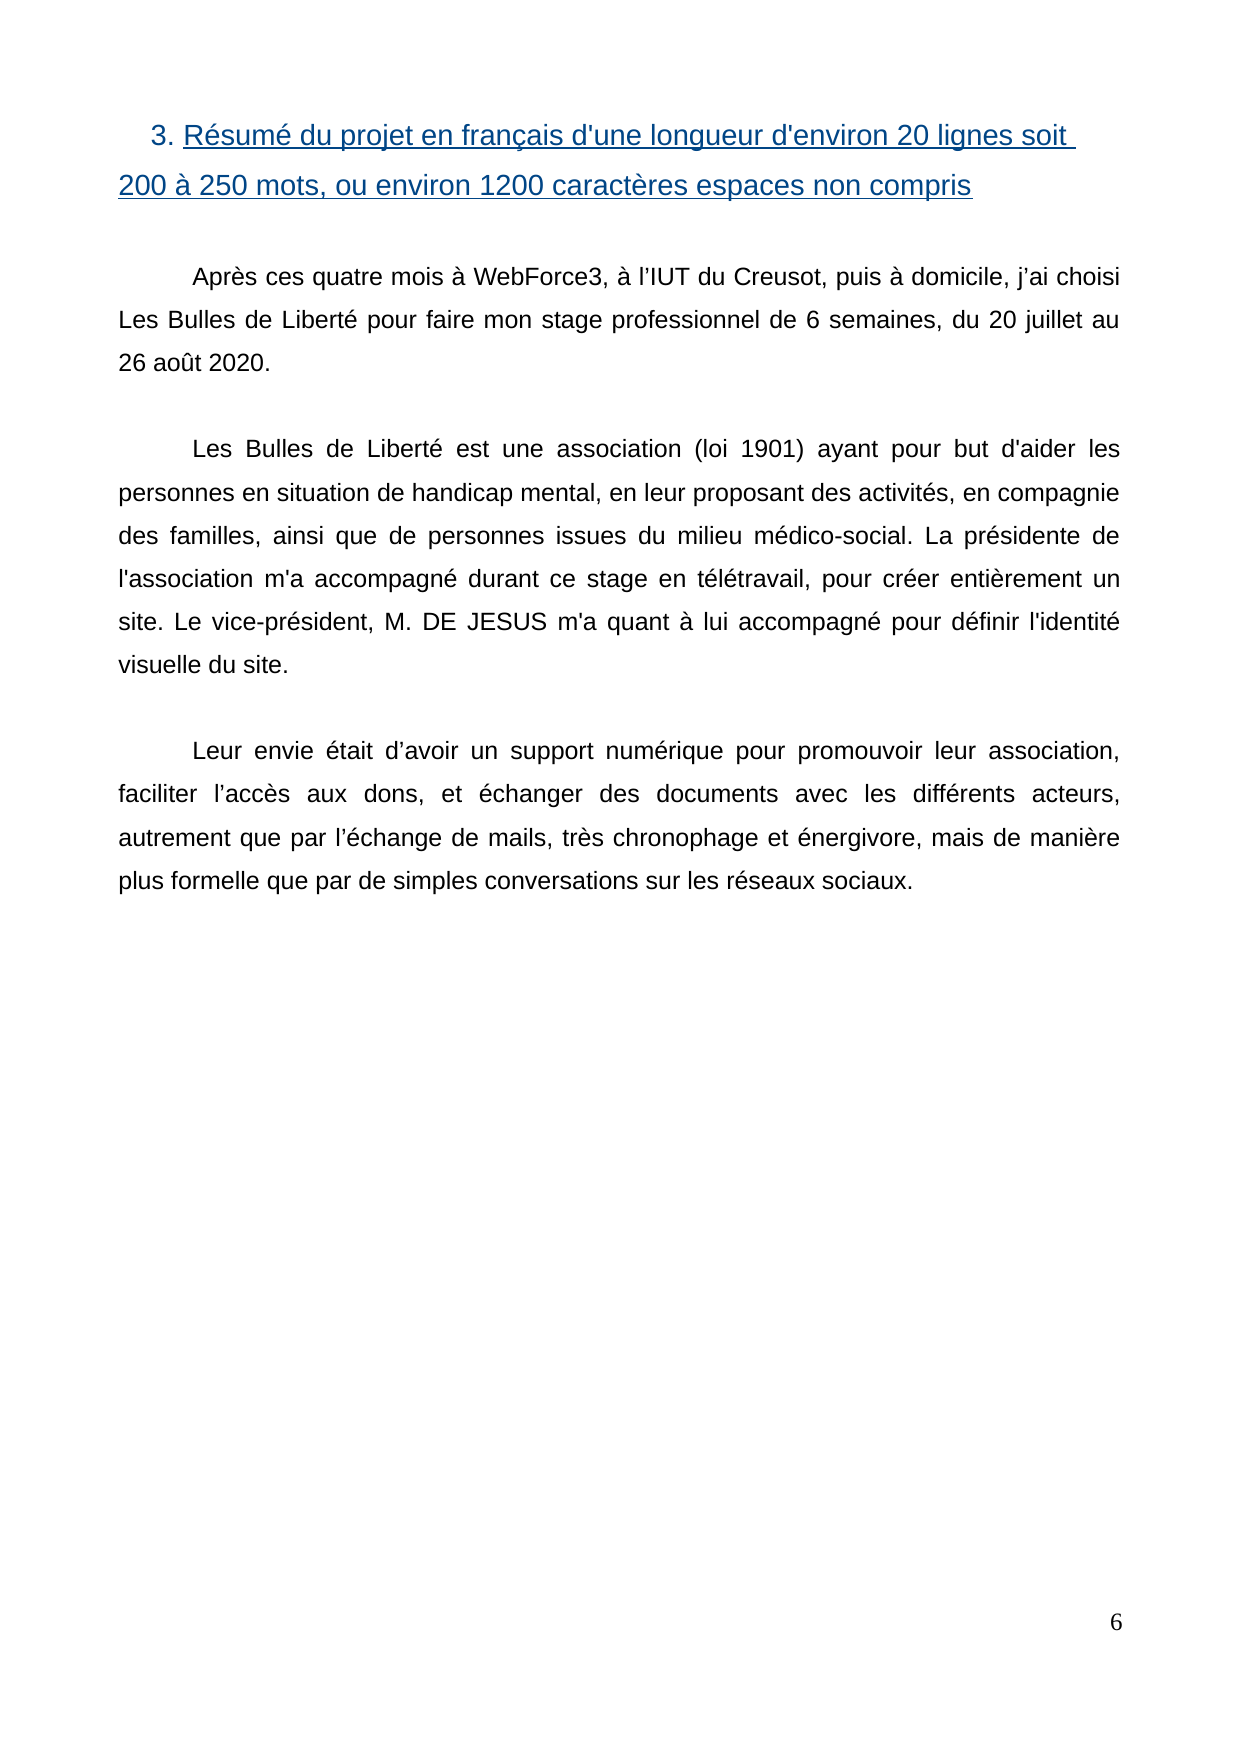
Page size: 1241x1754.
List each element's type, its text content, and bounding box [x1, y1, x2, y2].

text Les Bulles de Liberté est une association (loi 1901) ayant pour but d'aider les personnes en situation de handicap mental, en leur proposant des activités, en compagnie des familles, ainsi que de personnes issues du milieu médico-social. La présidente de l'association m'a accompagné durant ce stage en télétravail, pour créer entièrement un site. Le vice-président, M. DE JESUS m'a quant à lui accompagné pour définir l'identité visuelle du site. [118, 434, 1122, 679]
text Après ces quatre mois à WebForce3, à l’IUT du Creusot, puis à domicile, j’ai choisi Les Bulles de Liberté pour faire mon stage professionnel de 6 semaines, du 20 juillet au 26 août 2020. [118, 262, 1122, 377]
text 3. Résumé du projet en français d'une longueur d'environ 20 lignes soit 200 à 250 mots, ou environ 1200 caractères espaces non compris [118, 118, 1122, 202]
text Leur envie était d’avoir un support numérique pour promouvoir leur association, faciliter l’accès aux dons, et échanger des documents avec les différents acteurs, autrement que par l’échange de mails, très chronophage et énergivore, mais de manière plus formelle que par de simples conversations sur les réseaux sociaux. [118, 736, 1122, 894]
